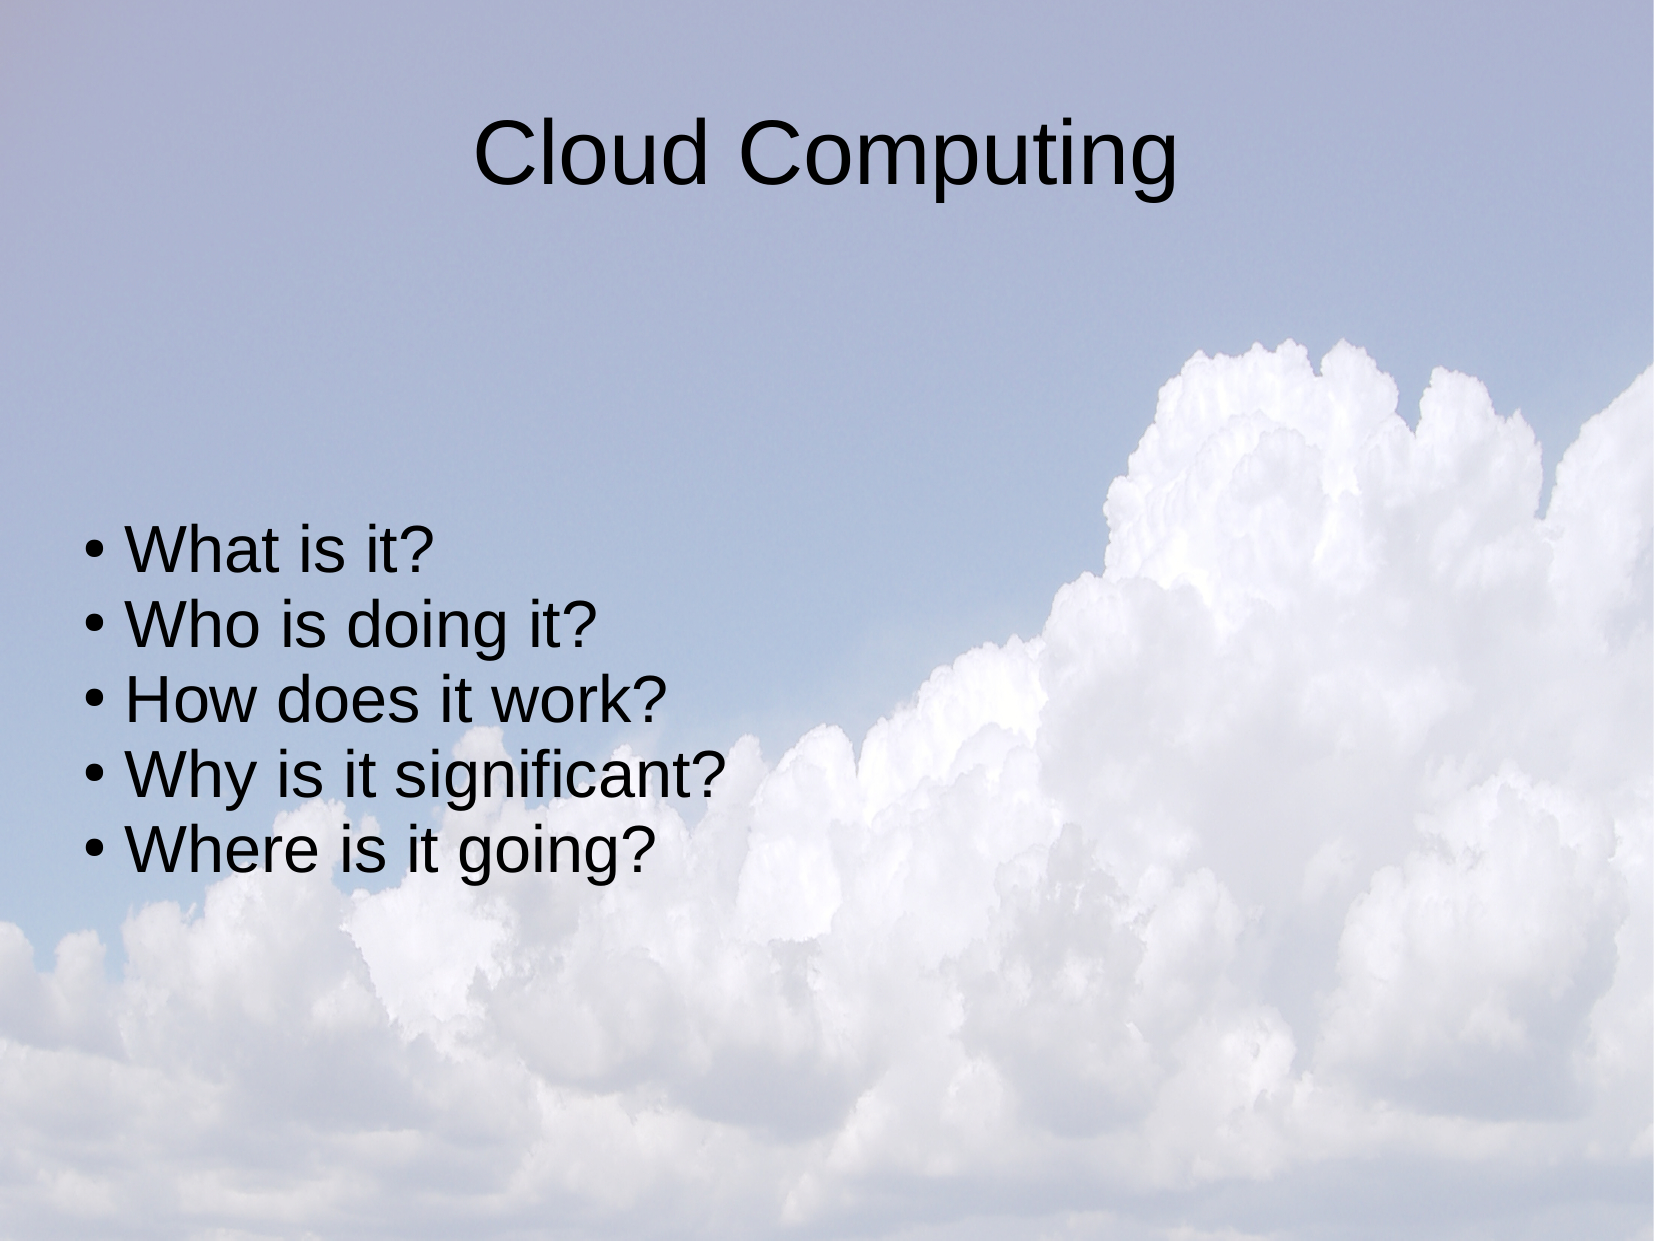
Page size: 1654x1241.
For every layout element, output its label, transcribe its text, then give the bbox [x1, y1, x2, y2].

title Cloud Computing [82, 49, 1571, 257]
picture [0, 0, 1654, 1241]
subtitle What is it? Who is doing it? How does it work? Why is it significant? Where is it going? [82, 290, 1571, 1109]
